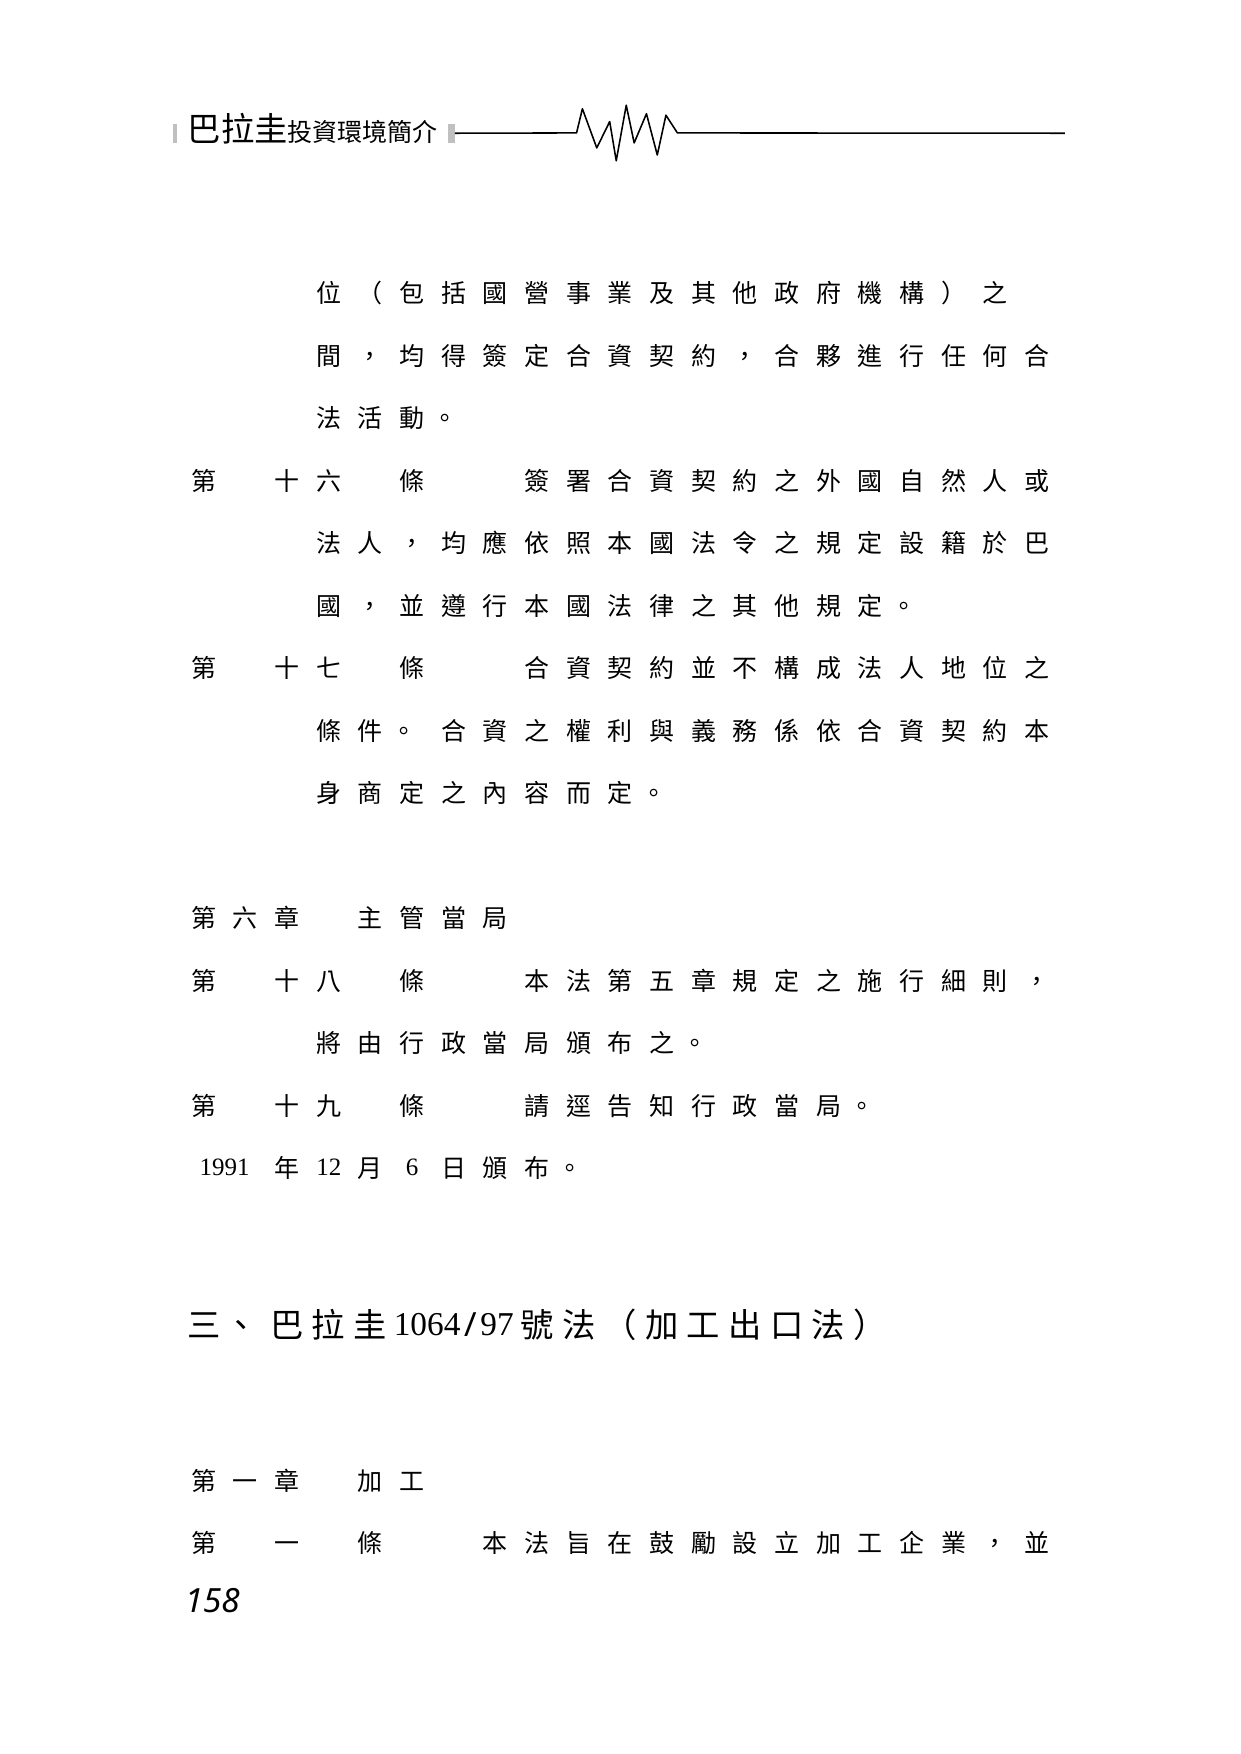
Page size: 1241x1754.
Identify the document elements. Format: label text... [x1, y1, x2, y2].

text 三、巴拉圭1064/97號法（加工出口法） [183, 1250, 1058, 1375]
text 第 十八 條 本法第五章規定之施行細則，將由行政當局頒布之。 [183, 938, 1058, 1063]
text 第 一 條 本法旨在鼓勵設立加工企業，並 [183, 1500, 1058, 1563]
text 第 十七 條 合資契約並不構成法人地位之條件。合資之權利與義務係依合資契約本身商定之內容而定。 [183, 625, 1058, 813]
text 第 十九 條 請逕告知行政當局。 [183, 1063, 1058, 1125]
text 第六章 主管當局 [183, 875, 1058, 938]
text 第 十六 條 簽署合資契約之外國自然人或法人，均應依照本國法令之規定設籍於巴國，並遵行本國法律之其他規定。 [183, 438, 1058, 625]
text 位（包括國營事業及其他政府機構）之間，均得簽定合資契約，合夥進行任何合法活動。 [183, 250, 1058, 438]
text 第一章 加工 [183, 1438, 1058, 1500]
text 1991年12月6日頒布。 [183, 1125, 1058, 1188]
